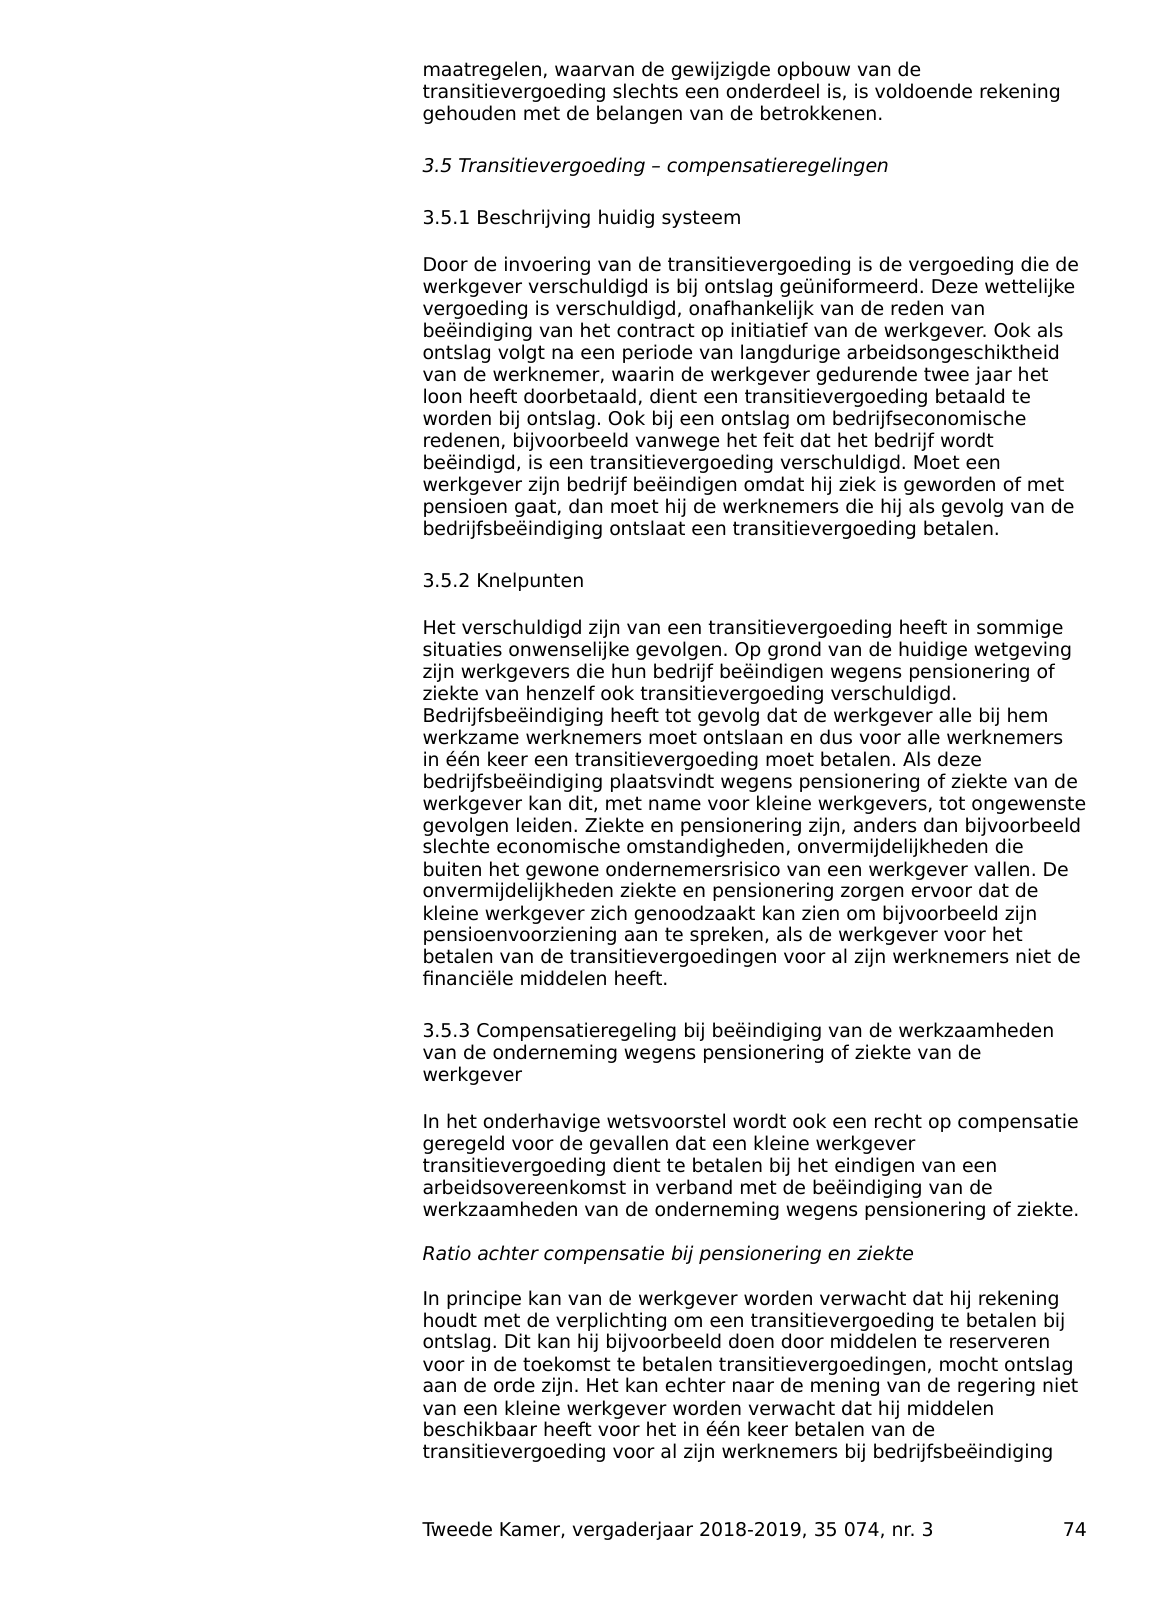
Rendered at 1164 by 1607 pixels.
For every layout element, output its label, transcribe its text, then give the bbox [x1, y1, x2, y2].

text In het onderhavige wetsvoorstel wordt ook een recht op compensatie geregeld voor de gevallen dat een kleine werkgever transitievergoeding dient te betalen bij het eindigen van een arbeidsovereenkomst in verband met de beëindiging van de werkzaamheden van de onderneming wegens pensionering of ziekte. [422, 1111, 1087, 1221]
subtitle Ratio achter compensatie bij pensionering en ziekte [422, 1243, 1087, 1265]
text In principe kan van de werkgever worden verwacht dat hij rekening houdt met de verplichting om een transitievergoeding te betalen bij ontslag. Dit kan hij bijvoorbeeld doen door middelen te reserveren voor in de toekomst te betalen transitievergoedingen, mocht ontslag aan de orde zijn. Het kan echter naar de mening van de regering niet van een kleine werkgever worden verwacht dat hij middelen beschikbaar heeft voor het in één keer betalen van de transitievergoeding voor al zijn werknemers bij bedrijfsbeëindiging [422, 1287, 1087, 1463]
subtitle 3.5.2 Knelpunten [422, 570, 1087, 592]
text maatregelen, waarvan de gewijzigde opbouw van de transitievergoeding slechts een onderdeel is, is voldoende rekening gehouden met de belangen van de betrokkenen. [422, 59, 1087, 125]
subtitle 3.5 Transitievergoeding – compensatieregelingen [422, 155, 1087, 177]
text Het verschuldigd zijn van een transitievergoeding heeft in sommige situaties onwenselijke gevolgen. Op grond van de huidige wetgeving zijn werkgevers die hun bedrijf beëindigen wegens pensionering of ziekte van henzelf ook transitievergoeding verschuldigd. Bedrijfsbeëindiging heeft tot gevolg dat de werkgever alle bij hem werkzame werknemers moet ontslaan en dus voor alle werknemers in één keer een transitievergoeding moet betalen. Als deze bedrijfsbeëindiging plaatsvindt wegens pensionering of ziekte van de werkgever kan dit, met name voor kleine werkgevers, tot ongewenste gevolgen leiden. Ziekte en pensionering zijn, anders dan bijvoorbeeld slechte economische omstandigheden, onvermijdelijkheden die buiten het gewone ondernemersrisico van een werkgever vallen. De onvermijdelijkheden ziekte en pensionering zorgen ervoor dat de kleine werkgever zich genoodzaakt kan zien om bijvoorbeeld zijn pensioenvoorziening aan te spreken, als de werkgever voor het betalen van de transitievergoedingen voor al zijn werknemers niet de financiële middelen heeft. [422, 617, 1087, 990]
text Door de invoering van de transitievergoeding is de vergoeding die de werkgever verschuldigd is bij ontslag geüniformeerd. Deze wettelijke vergoeding is verschuldigd, onafhankelijk van de reden van beëindiging van het contract op initiatief van de werkgever. Ook als ontslag volgt na een periode van langdurige arbeidsongeschiktheid van de werknemer, waarin de werkgever gedurende twee jaar het loon heeft doorbetaald, dient een transitievergoeding betaald te worden bij ontslag. Ook bij een ontslag om bedrijfseconomische redenen, bijvoorbeeld vanwege het feit dat het bedrijf wordt beëindigd, is een transitievergoeding verschuldigd. Moet een werkgever zijn bedrijf beëindigen omdat hij ziek is geworden of met pensioen gaat, dan moet hij de werknemers die hij als gevolg van de bedrijfsbeëindiging ontslaat een transitievergoeding betalen. [422, 254, 1087, 540]
subtitle 3.5.1 Beschrijving huidig systeem [422, 207, 1087, 229]
subtitle 3.5.3 Compensatieregeling bij beëindiging van de werkzaamheden van de onderneming wegens pensionering of ziekte van de werkgever [422, 1020, 1087, 1086]
